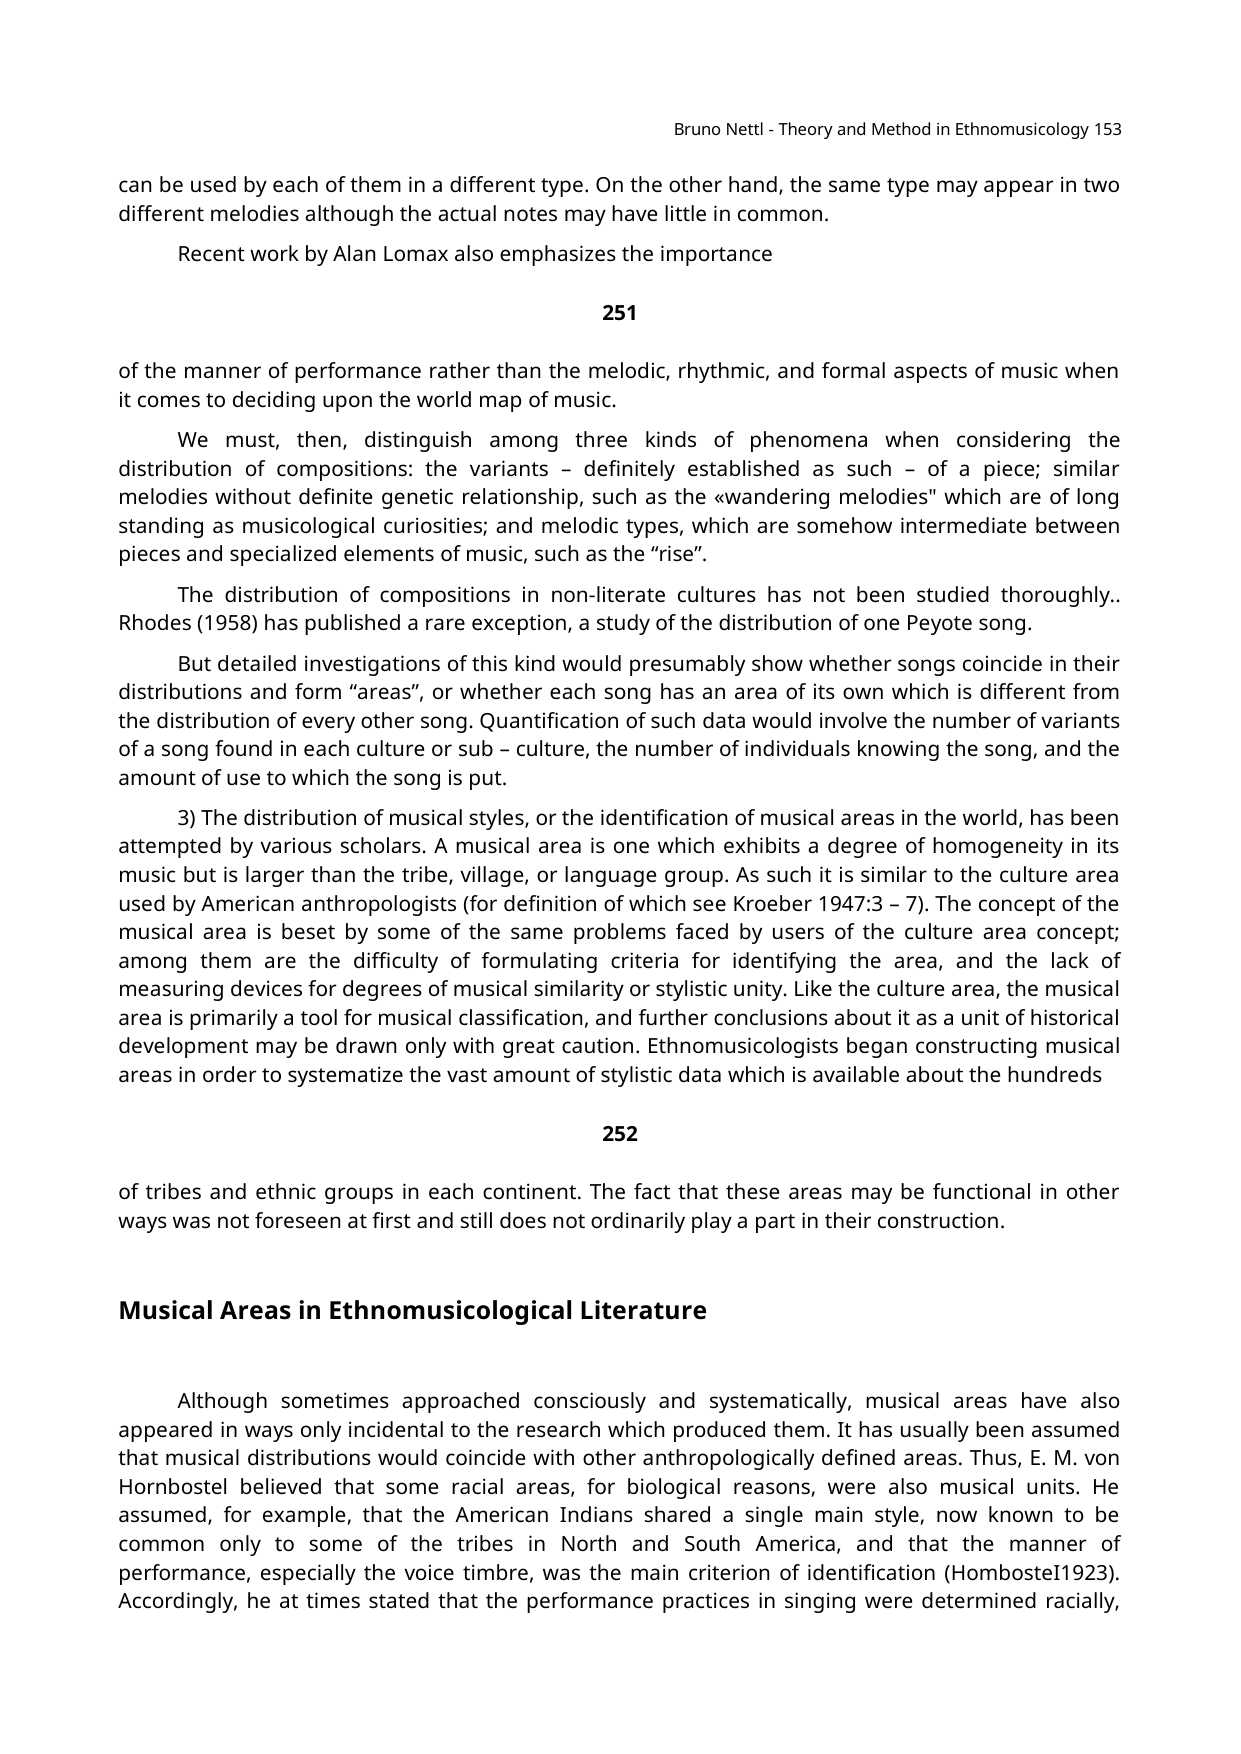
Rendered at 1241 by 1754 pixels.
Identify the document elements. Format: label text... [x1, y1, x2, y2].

text Although sometimes approached consciously and systematically, musical areas have also appeared in ways only incidental to the research which produced them. It has usually been assumed that musical distributions would coincide with other anthropologically defined areas. Thus, E. M. von Hornbostel believed that some racial areas, for biological reasons, were also musical units. He assumed, for example, that the American Indians shared a single main style, now known to be common only to some of the tribes in North and South America, and that the manner of performance, especially the voice timbre, was the main criterion of identification (HombosteI1923). Accordingly, he at times stated that the performance practices in singing were determined racially, [118, 1386, 1122, 1614]
text The distribution of compositions in non-literate cultures has not been studied thoroughly.. Rhodes (1958) has published a rare exception, a study of the distribution of one Peyote song. [118, 579, 1122, 637]
text 252 [118, 1118, 1122, 1147]
text 251 [118, 298, 1122, 326]
text Recent work by Alan Lomax also emphasizes the importance [118, 239, 1122, 267]
subtitle Musical Areas in Ethnomusicological Literature [118, 1293, 1122, 1327]
text But detailed investigations of this kind would presumably show whether songs coincide in their distributions and form “areas”, or whether each song has an area of its own which is different from the distribution of every other song. Quantification of such data would involve the number of variants of a song found in each culture or sub – culture, the number of individuals knowing the song, and the amount of use to which the song is put. [118, 648, 1122, 791]
text 3) The distribution of musical styles, or the identification of musical areas in the world, has been attempted by various scholars. A musical area is one which exhibits a degree of homogeneity in its music but is larger than the tribe, village, or language group. As such it is similar to the culture area used by American anthropologists (for definition of which see Kroeber 1947:3 – 7). The concept of the musical area is beset by some of the same problems faced by users of the culture area concept; among them are the difficulty of formulating criteria for identifying the area, and the lack of measuring devices for degrees of musical similarity or stylistic unity. Like the culture area, the musical area is primarily a tool for musical classification, and further conclusions about it as a unit of historical development may be drawn only with great caution. Ethnomusicologists began constructing musical areas in order to systematize the vast amount of stylistic data which is available about the hundreds [118, 803, 1122, 1088]
text of tribes and ethnic groups in each continent. The fact that these areas may be functional in other ways was not foreseen at first and still does not ordinarily play a part in their construction. [118, 1177, 1122, 1234]
text can be used by each of them in a different type. On the other hand, the same type may appear in two different melodies although the actual notes may have little in common. [118, 170, 1122, 227]
text of the manner of performance rather than the melodic, rhythmic, and formal aspects of music when it comes to deciding upon the world map of music. [118, 356, 1122, 413]
text We must, then, distinguish among three kinds of phenomena when considering the distribution of compositions: the variants – definitely established as such – of a piece; similar melodies without definite genetic relationship, such as the «wandering melodies" which are of long standing as musicological curiosities; and melodic types, which are somehow intermediate between pieces and specialized elements of music, such as the “rise”. [118, 425, 1122, 568]
